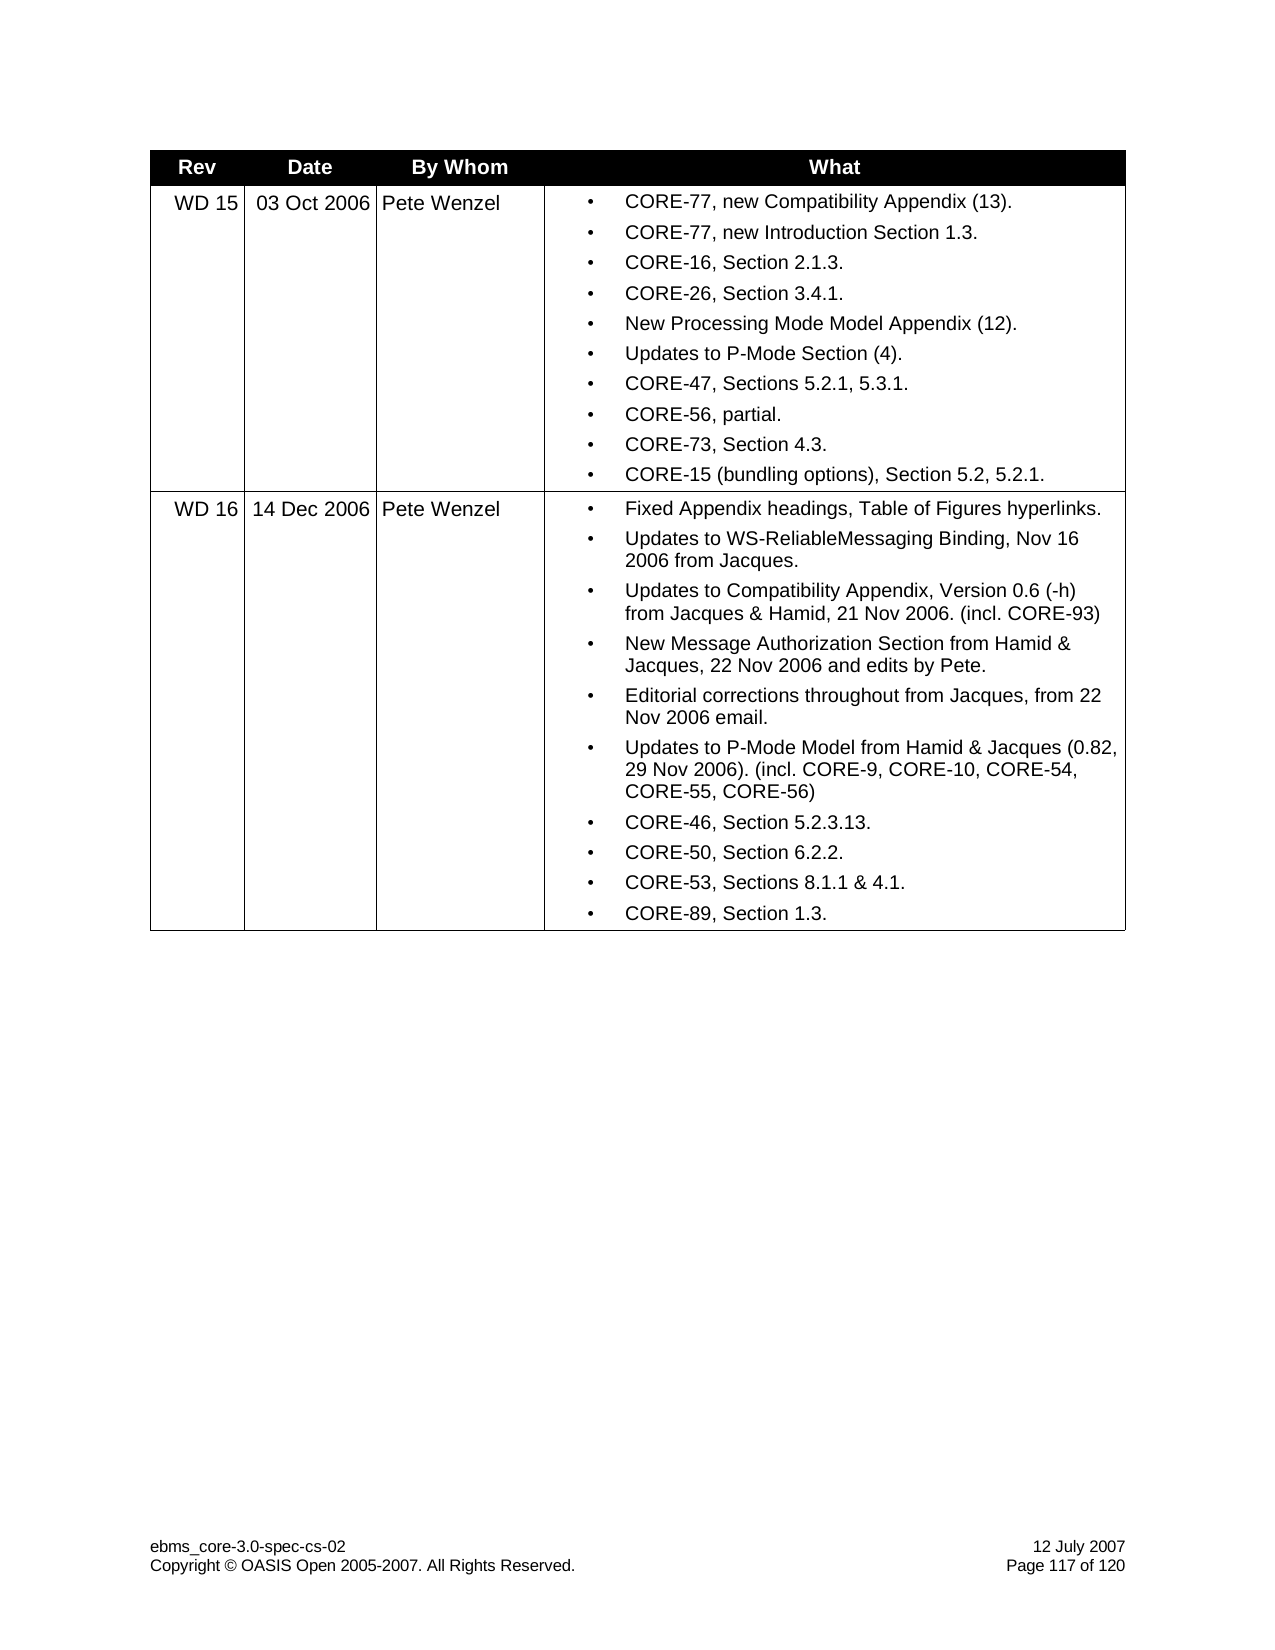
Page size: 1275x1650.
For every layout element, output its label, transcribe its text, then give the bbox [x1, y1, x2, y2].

table_cell CORE-77, new Compatibility Appendix (13). CORE-77, new Introduction Section 1.3. CORE-16, Section 2.1.3. CORE-26, Section 3.4.1. New Processing Mode Model Appendix (12). Updates to P-Mode Section (4). CORE-47, Sections 5.2.1, 5.3.1. CORE-56, partial. CORE-73, Section 4.3. CORE-15 (bundling options), Section 5.2, 5.2.1. [545, 186, 1125, 491]
table_cell Fixed Appendix headings, Table of Figures hyperlinks. Updates to WS-ReliableMessaging Binding, Nov 16 2006 from Jacques. Updates to Compatibility Appendix, Version 0.6 (-h) from Jacques & Hamid, 21 Nov 2006. (incl. CORE-93) New Message Authorization Section from Hamid & Jacques, 22 Nov 2006 and edits by Pete. Editorial corrections throughout from Jacques, from 22 Nov 2006 email. Updates to P-Mode Model from Hamid & Jacques (0.82, 29 Nov 2006). (incl. CORE-9, CORE-10, CORE-54, CORE-55, CORE-56) CORE-46, Section 5.2.3.13. CORE-50, Section 6.2.2. CORE-53, Sections 8.1.1 & 4.1. CORE-89, Section 1.3. [545, 492, 1125, 930]
table_header Rev [151, 151, 244, 185]
table_header Date [245, 151, 376, 185]
table_cell Pete Wenzel [377, 186, 544, 491]
table_cell WD 15 [151, 186, 244, 491]
table_cell 14 Dec 2006 [245, 492, 376, 930]
table_header By Whom [377, 151, 544, 185]
table_cell Pete Wenzel [377, 492, 544, 930]
table_header What [545, 151, 1125, 185]
table_cell 03 Oct 2006 [245, 186, 376, 491]
table_cell WD 16 [151, 492, 244, 930]
